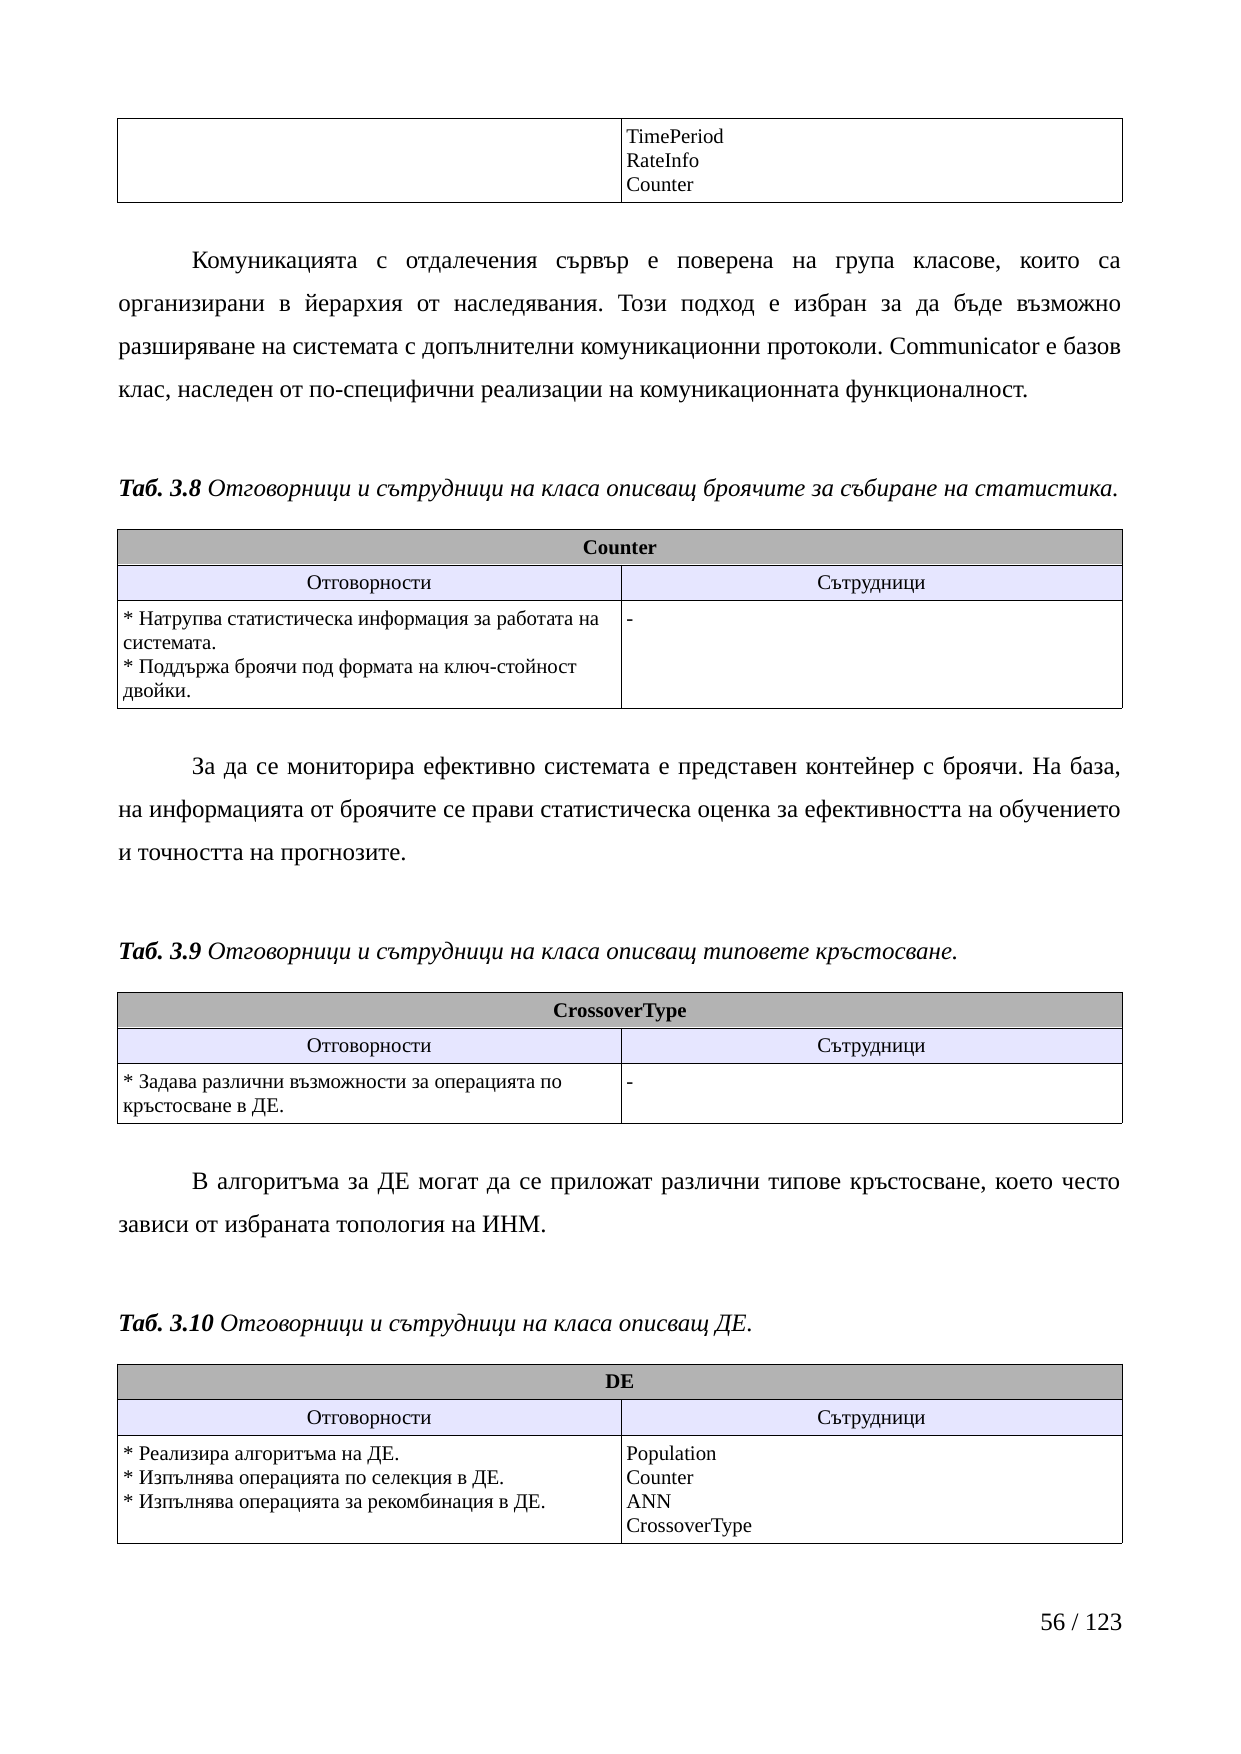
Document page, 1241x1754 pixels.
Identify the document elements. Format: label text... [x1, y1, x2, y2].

table_cell Отговорности [118, 1029, 621, 1063]
text Таб. 3.10 Отговорници и сътрудници на класа описващ ДЕ. [118, 1308, 1122, 1337]
table_cell - [622, 601, 1122, 708]
table_cell * Реализира алгоритъма на ДЕ. * Изпълнява операцията по селекция в ДЕ. * Изпълнява операцията за рекомбинация в ДЕ. [118, 1436, 621, 1542]
table_cell Population Counter ANN CrossoverType [622, 1436, 1122, 1542]
text За да се мониторира ефективно системата е представен контейнер с броячи. На база, на информацията от броячите се прави статистическа оценка за ефективността на обучението и точността на прогнозите. [118, 751, 1122, 866]
table_cell * Задава различни възможности за операцията по кръстосване в ДЕ. [118, 1064, 621, 1123]
table_cell Отговорности [118, 566, 621, 600]
table_cell * Натрупва статистическа информация за работата на системата. * Поддържа броячи под формата на ключ-стойност двойки. [118, 601, 621, 708]
text Таб. 3.9 Отговорници и сътрудници на класа описващ типовете кръстосване. [118, 936, 1122, 965]
table_header CrossoverType [118, 993, 1122, 1027]
table_cell Сътрудници [622, 566, 1122, 600]
table_cell Сътрудници [622, 1029, 1122, 1063]
table_cell [118, 119, 621, 202]
table_cell Сътрудници [622, 1400, 1122, 1435]
table_header DE [118, 1365, 1122, 1399]
text Комуникацията с отдалечения сървър е поверена на група класове, които са организирани в йерархия от наследявания. Този подход е избран за да бъде възможно разширяване на системата с допълнителни комуникационни протоколи. Communicator е базов клас, наследен от по-специфични реализации на комуникационната функционалност. [118, 245, 1122, 403]
table_header Counter [118, 530, 1122, 564]
text В алгоритъма за ДЕ могат да се приложат различни типове кръстосване, което често зависи от избраната топология на ИНМ. [118, 1166, 1122, 1238]
table_cell TimePeriod RateInfo Counter [622, 119, 1122, 202]
table_cell - [622, 1064, 1122, 1123]
table_cell Отговорности [118, 1400, 621, 1435]
text Таб. 3.8 Отговорници и сътрудници на класа описващ броячите за събиране на статистика. [118, 473, 1122, 502]
